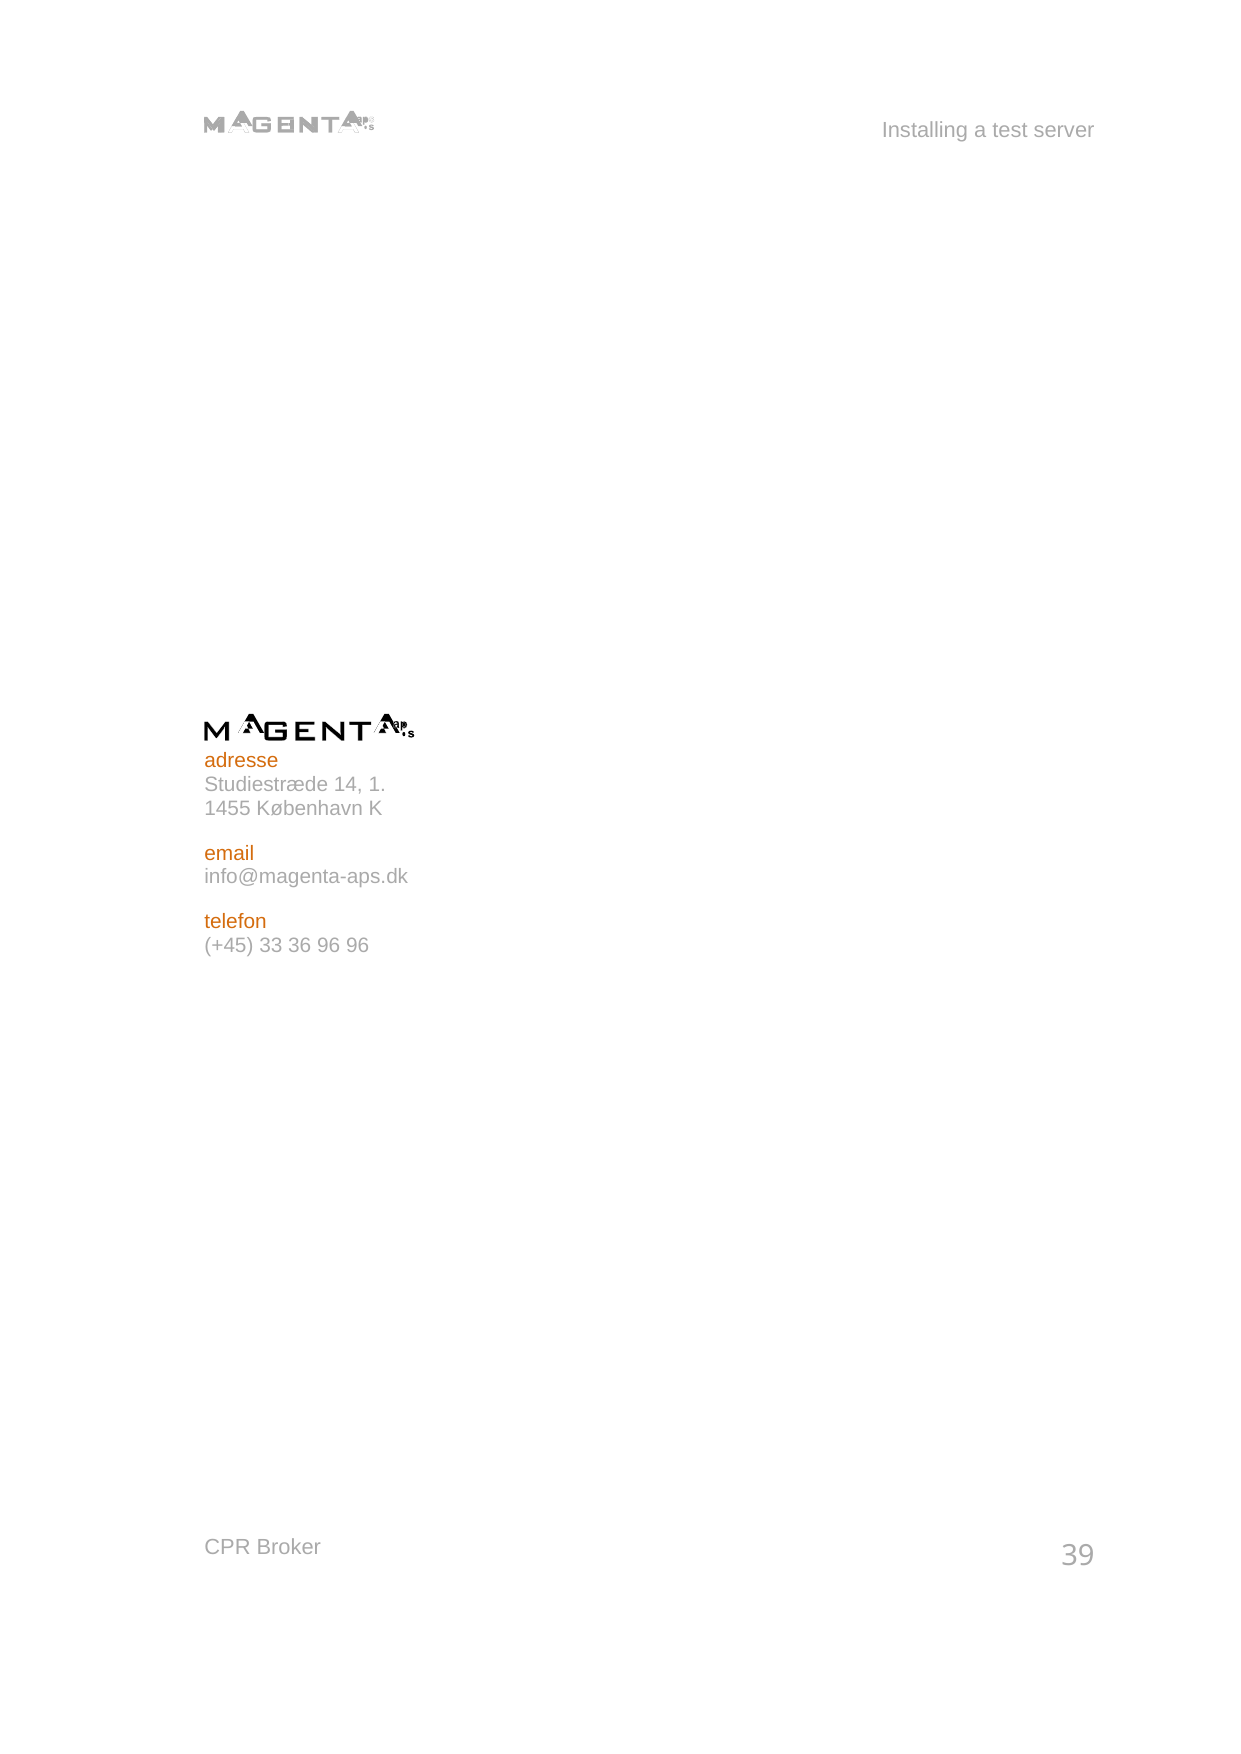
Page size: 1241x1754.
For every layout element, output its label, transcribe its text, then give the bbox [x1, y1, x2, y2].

text email info@magenta-aps.dk [204, 840, 1094, 888]
text telefon (+45) 33 36 96 96 [204, 909, 1094, 957]
text adresse Studiestræde 14, 1. 1455 København K [204, 748, 1094, 819]
